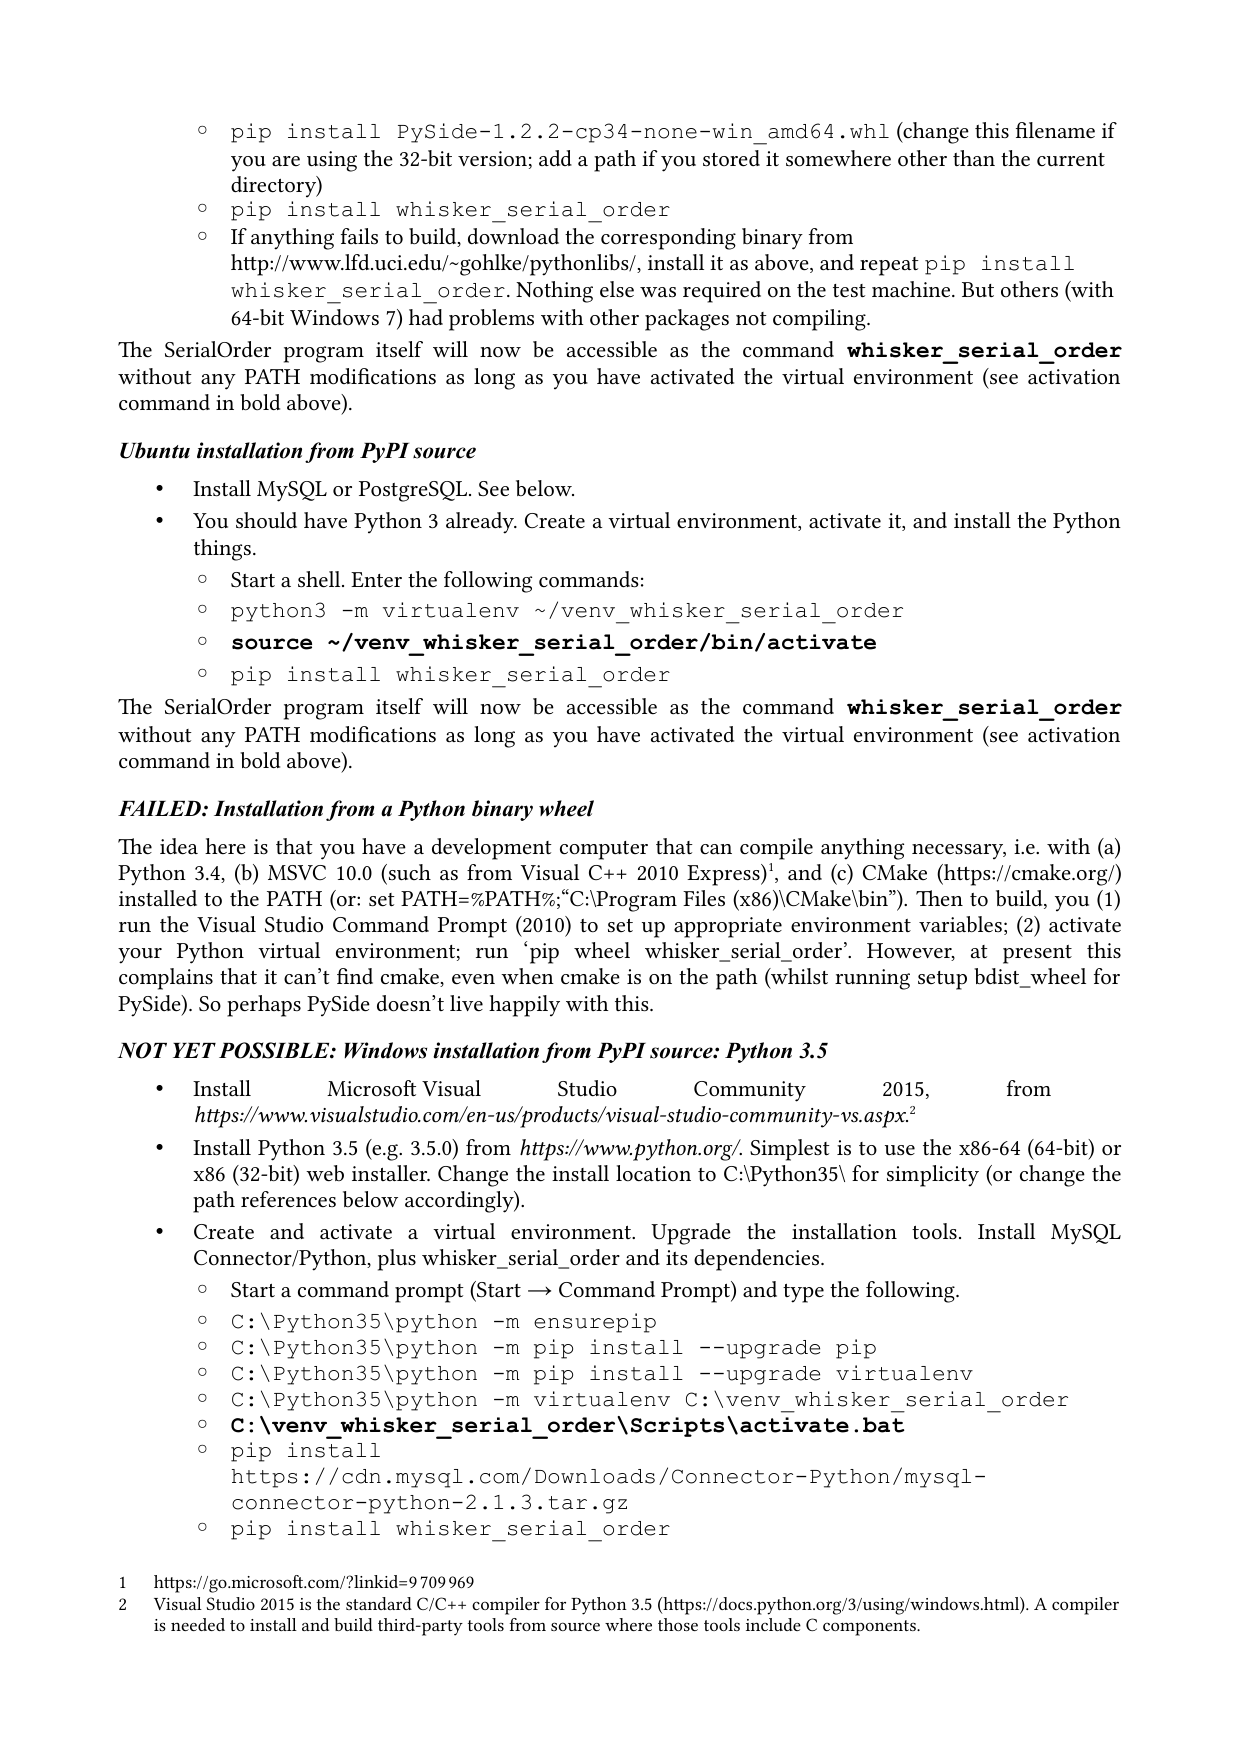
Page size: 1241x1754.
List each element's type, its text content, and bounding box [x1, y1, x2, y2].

list Visual Studio 2015 is the standard C/C++ compiler for Python 3.5 (https://docs.python.org/3/using/windows.html). A compiler is needed to install and build third-party tools from source where those tools include C components. [118, 1593, 1122, 1636]
list Install Microsoft Visual Studio Community 2015, from https://www.visualstudio.com/en-us/products/visual-studio-community-vs.aspx. [156, 1076, 1122, 1128]
list C:\Python35\python -m pip install --upgrade virtualenv [193, 1361, 1122, 1387]
list python3 -m virtualenv ~/venv_whisker_serial_order [193, 598, 1122, 624]
list Start a command prompt (Start → Command Prompt) and type the following. [193, 1277, 1122, 1303]
list pip install whisker_serial_order [193, 662, 1122, 688]
list pip install whisker_serial_order [193, 1517, 1122, 1543]
text https://go.microsoft.com/?linkid=9709969 [118, 1572, 1122, 1593]
list pip install PySide-1.2.2-cp34-none-win_amd64.whl (change this filename if you are using the 32-bit version; add a path if you stored it somewhere other than the current directory) [193, 118, 1122, 198]
subtitle NOT YET POSSIBLE: Windows installation from PyPI source: Python 3.5 [118, 1037, 1122, 1064]
list Start a shell. Enter the following commands: [193, 566, 1122, 593]
text The SerialOrder program itself will now be accessible as the command whisker_serial_order without any PATH modifications as long as you have activated the virtual environment (see activation command in bold above). [118, 337, 1122, 416]
list C:\Python35\python -m ensurepip [193, 1309, 1122, 1335]
subtitle FAILED: Installation from a Python binary wheel [118, 795, 1122, 821]
list pip install https://cdn.mysql.com/Downloads/Connector-Python/mysql-connector-python-2.1.3.tar.gz [193, 1439, 1122, 1517]
list C:\Python35\python -m virtualenv C:\venv_whisker_serial_order [193, 1387, 1122, 1413]
list C:\Python35\python -m pip install --upgrade pip [193, 1335, 1122, 1361]
list If anything fails to build, download the corresponding binary from http://www.lfd.uci.edu/~gohlke/pythonlibs/, install it as above, and repeat pip install whisker_serial_order. Nothing else was required on the test machine. But others (with 64-bit Windows 7) had problems with other packages not compiling. [193, 224, 1122, 331]
list C:\venv_whisker_serial_order\Scripts\activate.bat [193, 1413, 1122, 1439]
list You should have Python 3 already. Create a virtual environment, activate it, and install the Python things. [156, 508, 1122, 561]
text The idea here is that you have a development computer that can compile anything necessary, i.e. with (a) Python 3.4, (b) MSVC 10.0 (such as from Visual C++ 2010 Express), and (c) CMake (https://cmake.org/) installed to the PATH (or: set PATH=%PATH%;“C:\Program Files (x86)\CMake\bin”). Then to build, you (1) run the Visual Studio Command Prompt (2010) to set up appropriate environment variables; (2) activate your Python virtual environment; run ‘pip wheel whisker_serial_order’. However, at present this complains that it can’t find cmake, even when cmake is on the path (whilst running setup bdist_wheel for PySide). So perhaps PySide doesn’t live happily with this. [118, 833, 1122, 1017]
list Create and activate a virtual environment. Upgrade the installation tools. Install MySQL Connector/Python, plus whisker_serial_order and its dependencies. [156, 1219, 1122, 1271]
list Install Python 3.5 (e.g. 3.5.0) from https://www.python.org/. Simplest is to use the x86-64 (64-bit) or x86 (32-bit) web installer. Change the install location to C:\Python35\ for simplicity (or change the path references below accordingly). [156, 1134, 1122, 1213]
list Install MySQL or PostgreSQL. See below. [156, 476, 1122, 502]
text The SerialOrder program itself will now be accessible as the command whisker_serial_order without any PATH modifications as long as you have activated the virtual environment (see activation command in bold above). [118, 694, 1122, 774]
list pip install whisker_serial_order [193, 198, 1122, 224]
subtitle Ubuntu installation from PyPI source [118, 437, 1122, 464]
list source ~/venv_whisker_serial_order/bin/activate [193, 630, 1122, 656]
